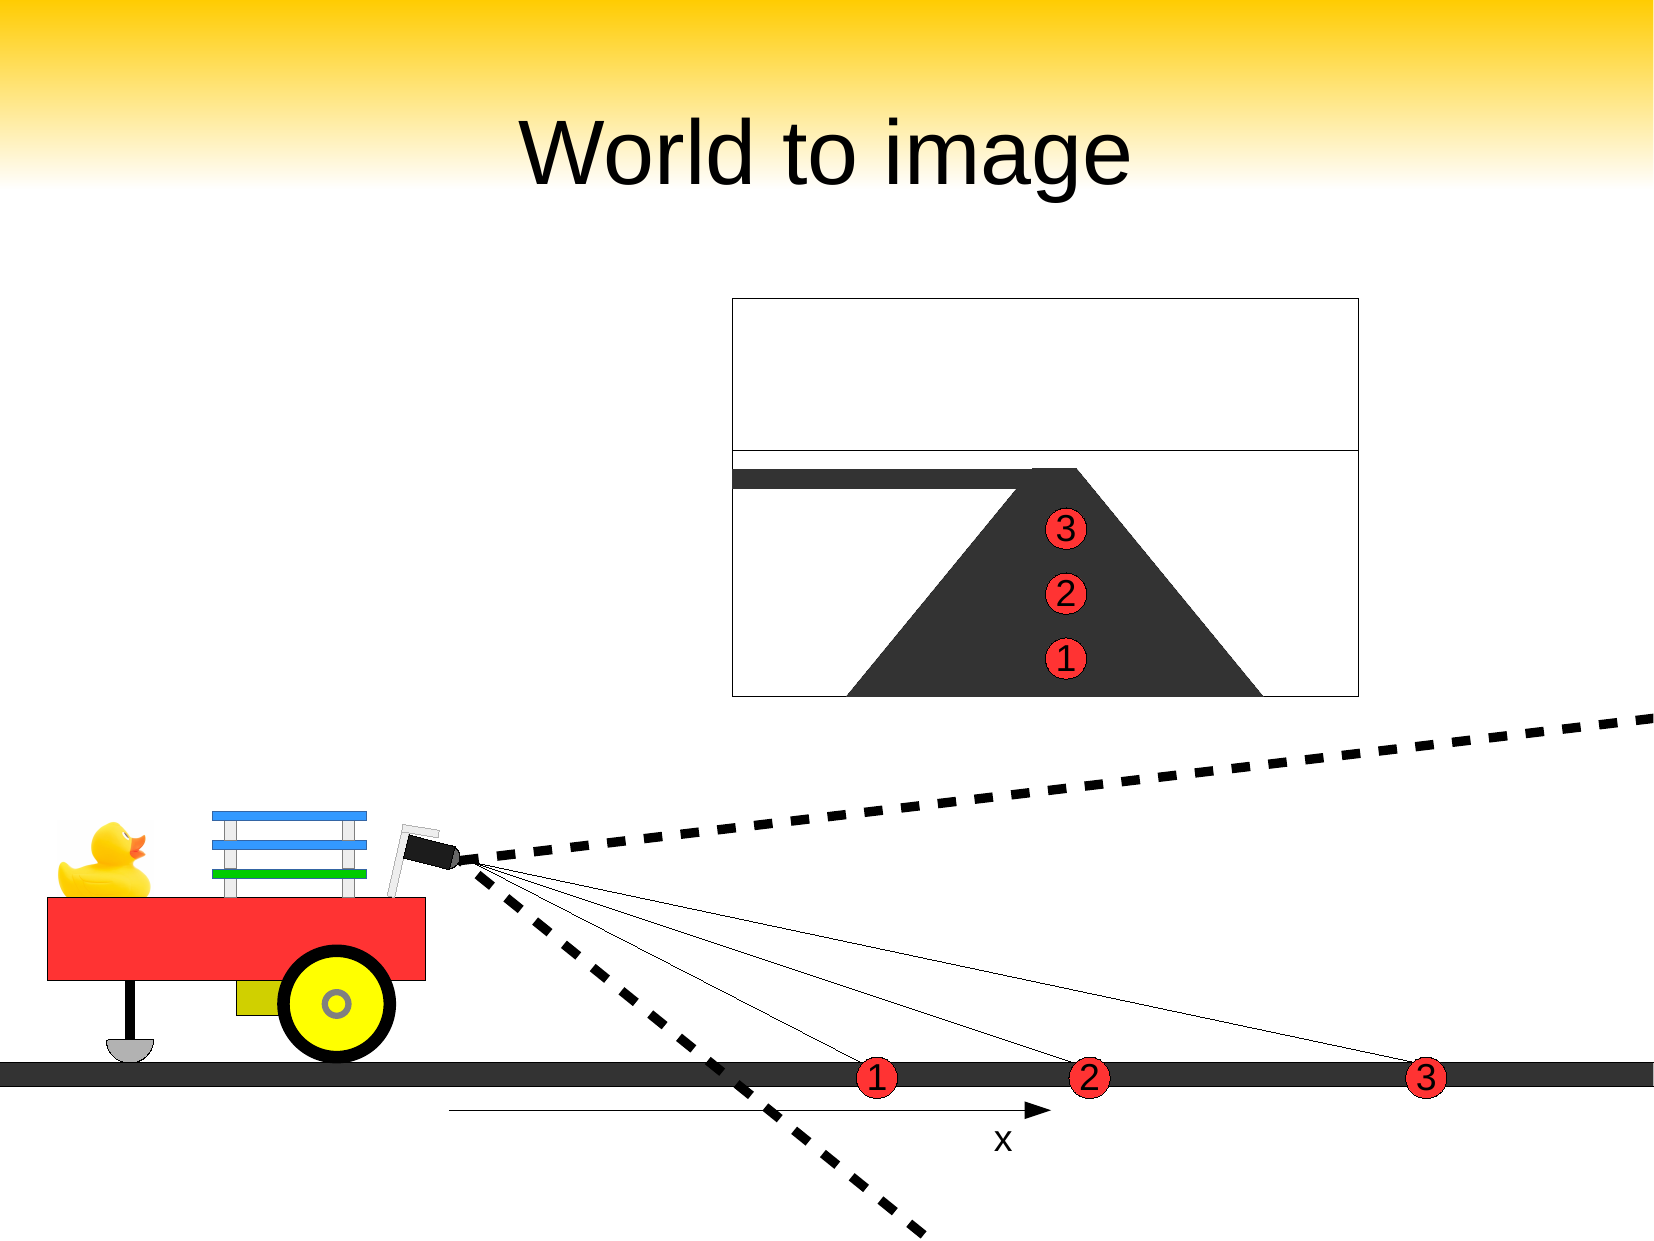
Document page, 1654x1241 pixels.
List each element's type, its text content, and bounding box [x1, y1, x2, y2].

text_box 3 [1405, 1057, 1447, 1099]
text_box x [979, 1110, 1028, 1168]
text_box [892, 1062, 1074, 1087]
text_box [1441, 1062, 1654, 1087]
text_box 2 [1068, 1057, 1111, 1099]
text_box [1105, 1062, 1411, 1087]
title World to image [82, 49, 1571, 257]
text_box [47, 811, 460, 1058]
text_box [732, 468, 1264, 697]
text_box 1 [1045, 637, 1087, 680]
text_box [0, 0, 1654, 189]
text_box [0, 1039, 861, 1087]
text_box 1 [856, 1057, 898, 1099]
text_box 2 [1045, 572, 1087, 615]
text_box 3 [1045, 507, 1087, 550]
picture [57, 820, 154, 897]
